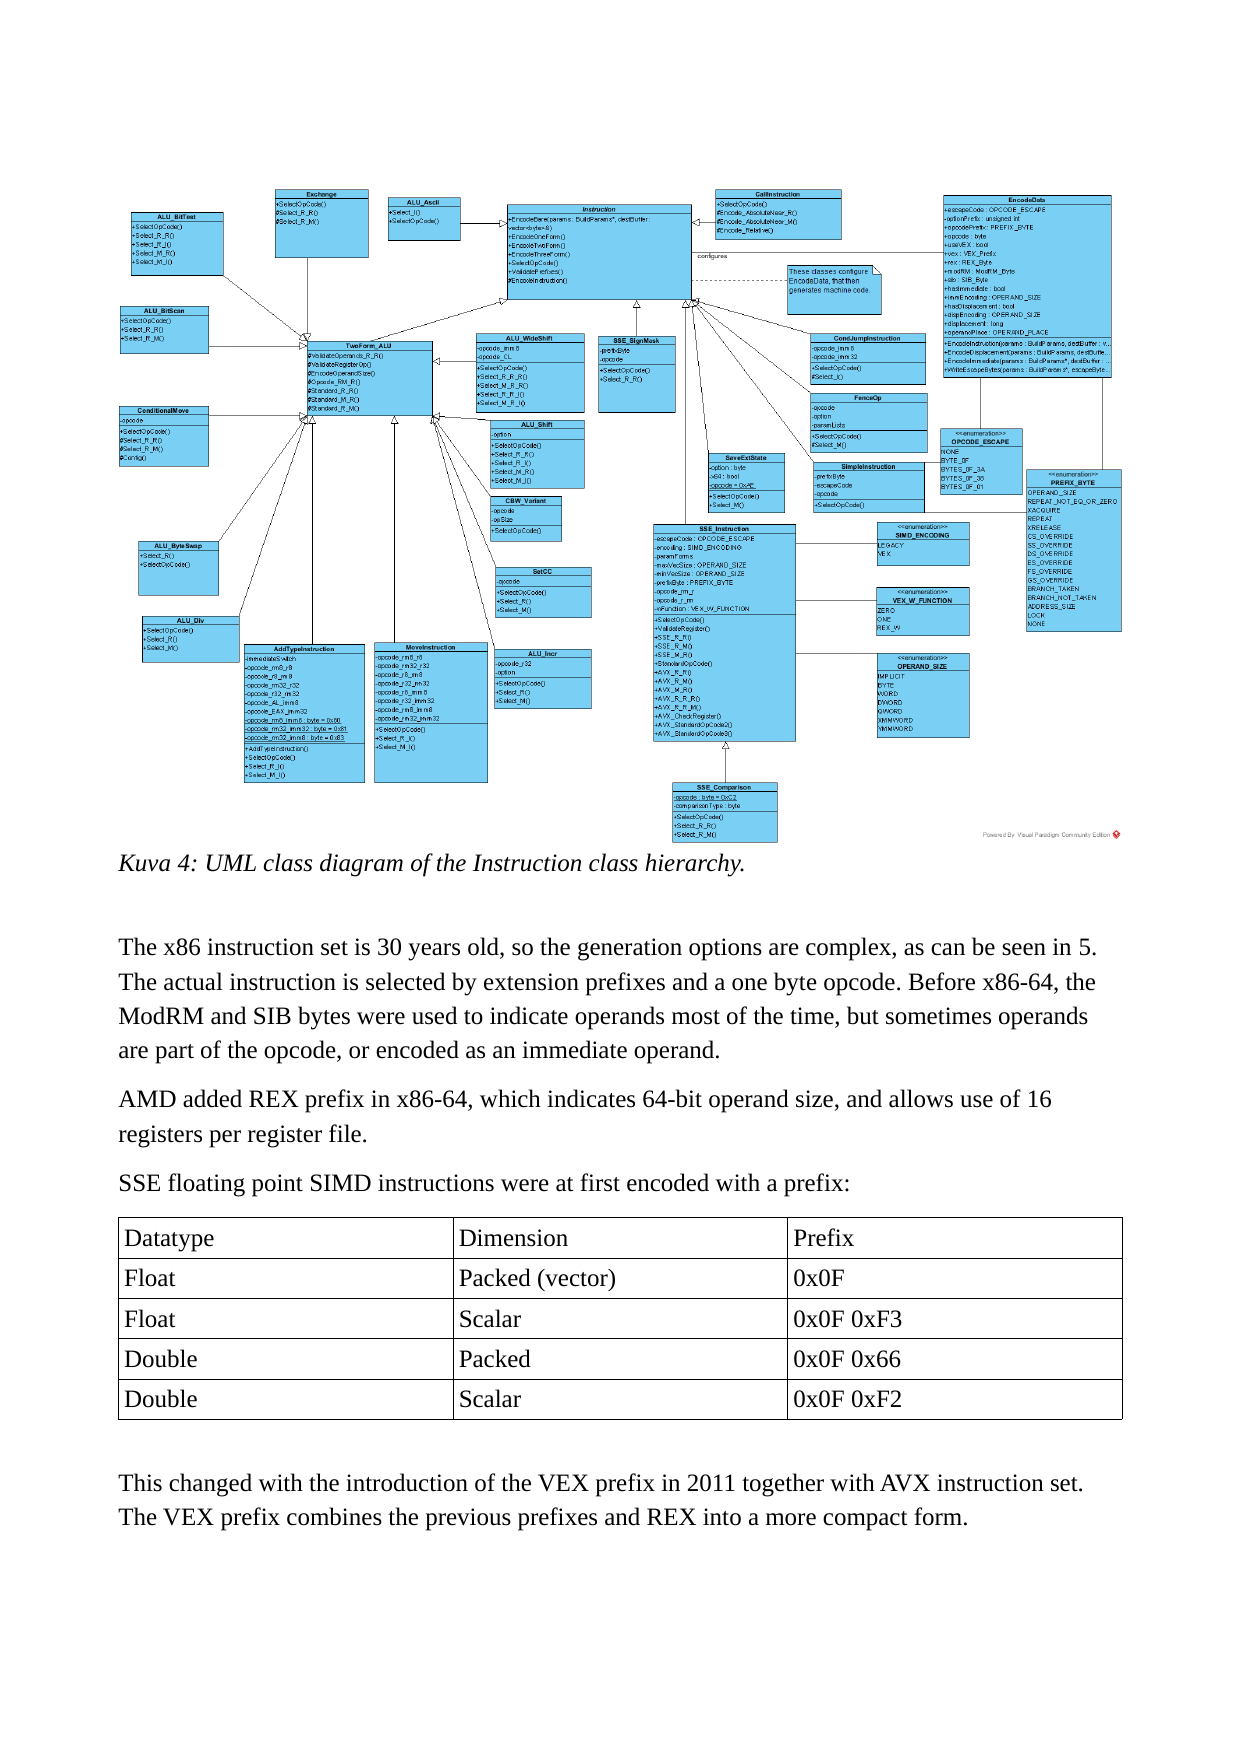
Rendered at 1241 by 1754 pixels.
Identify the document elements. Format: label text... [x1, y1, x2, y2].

picture [118, 188, 1123, 844]
table_cell Packed (vector) [454, 1259, 787, 1298]
text AMD added REX prefix in x86-64, which indicates 64-bit operand size, and allows use of 16 registers per register file. [118, 1084, 1122, 1148]
table_cell Scalar [454, 1380, 787, 1419]
table_cell 0x0F 0xF2 [788, 1380, 1122, 1419]
table_header Prefix [788, 1218, 1122, 1257]
text The x86 instruction set is 30 years old, so the generation options are complex, as can be seen in Kuva 5. The actual instruction is selected by extension prefixes and a one byte opcode. Before x86-64, the ModRM and SIB bytes were used to indicate operands most of the time, but sometimes operands are part of the opcode, or encoded as an immediate operand. [118, 932, 1122, 1064]
text Kuva 4: UML class diagram of the Instruction class hierarchy. [118, 844, 1122, 877]
table_header Dimension [454, 1218, 787, 1257]
table_cell Double [119, 1339, 453, 1378]
text This changed with the introduction of the VEX prefix in 2011 together with AVX instruction set. The VEX prefix combines the previous prefixes and REX into a more compact form. [118, 1468, 1122, 1531]
table_cell Float [119, 1259, 453, 1298]
table_cell 0x0F 0xF3 [788, 1299, 1122, 1338]
table_cell Scalar [454, 1299, 787, 1338]
table_cell Float [119, 1299, 453, 1338]
text SSE floating point SIMD instructions were at first encoded with a prefix: [118, 1168, 1122, 1197]
table_cell Double [119, 1380, 453, 1419]
table_header Datatype [119, 1218, 453, 1257]
table_cell 0x0F [788, 1259, 1122, 1298]
table_cell 0x0F 0x66 [788, 1339, 1122, 1378]
table_cell Packed [454, 1339, 787, 1378]
